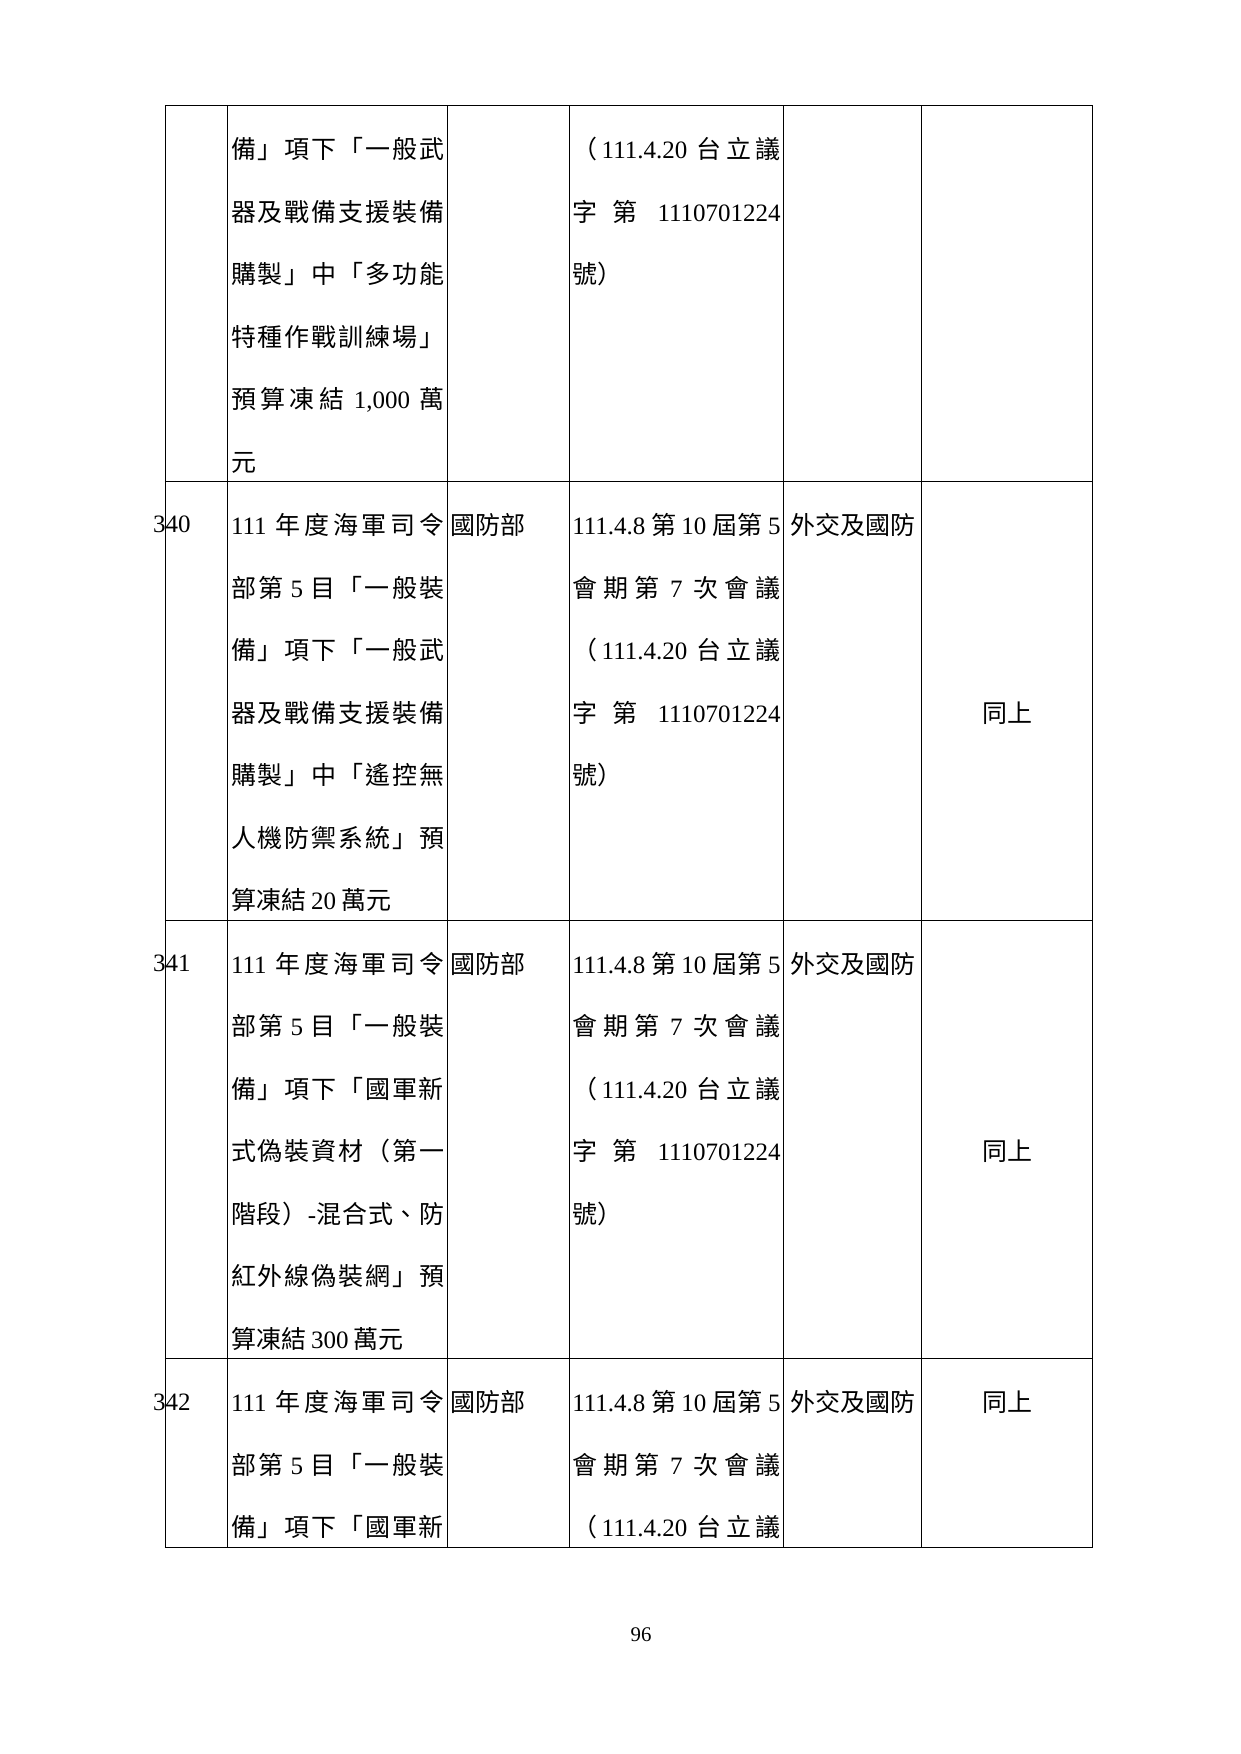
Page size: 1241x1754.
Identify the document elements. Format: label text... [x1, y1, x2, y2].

table_cell 111年度海軍司令部第5目「一般裝備」項下「國軍新 [228, 1359, 447, 1547]
table_cell [166, 1359, 227, 1547]
table_cell 外交及國防 [784, 482, 921, 920]
table_cell 同上 [922, 1359, 1092, 1547]
table_cell 外交及國防 [784, 1359, 921, 1547]
table_cell 111年度海軍司令部第5目「一般裝備」項下「一般武器及戰備支援裝備購製」中「遙控無人機防禦系統」預算凍結20萬元 [228, 482, 447, 920]
table_cell 111.4.8第10屆第5會期第7次會議（111.4.20台立議字第1110701224號） [570, 482, 783, 920]
table_cell 同上 [922, 921, 1092, 1358]
table_cell 國防部 [448, 1359, 569, 1547]
table_cell 同上 [922, 482, 1092, 920]
table_cell 111.4.8第10屆第5會期第7次會議（111.4.20台立議字第1110701224號） [570, 921, 783, 1358]
table_cell 111年度海軍司令部第5目「一般裝備」項下「國軍新式偽裝資材（第一階段）-混合式、防紅外線偽裝網」預算凍結300萬元 [228, 921, 447, 1358]
table_cell 外交及國防 [784, 921, 921, 1358]
table_cell [448, 106, 569, 481]
table_cell [166, 482, 227, 920]
table_cell 備」項下「一般武器及戰備支援裝備購製」中「多功能特種作戰訓練場」預算凍結1,000萬元 [228, 106, 447, 481]
table_cell [166, 921, 227, 1358]
table_cell [166, 106, 227, 481]
table_cell 國防部 [448, 482, 569, 920]
table_cell 國防部 [448, 921, 569, 1358]
table_cell [784, 106, 921, 481]
table_cell [922, 106, 1092, 481]
table_cell （111.4.20台立議字第1110701224號） [570, 106, 783, 481]
table_cell 111.4.8第10屆第5會期第7次會議（111.4.20台立議 [570, 1359, 783, 1547]
